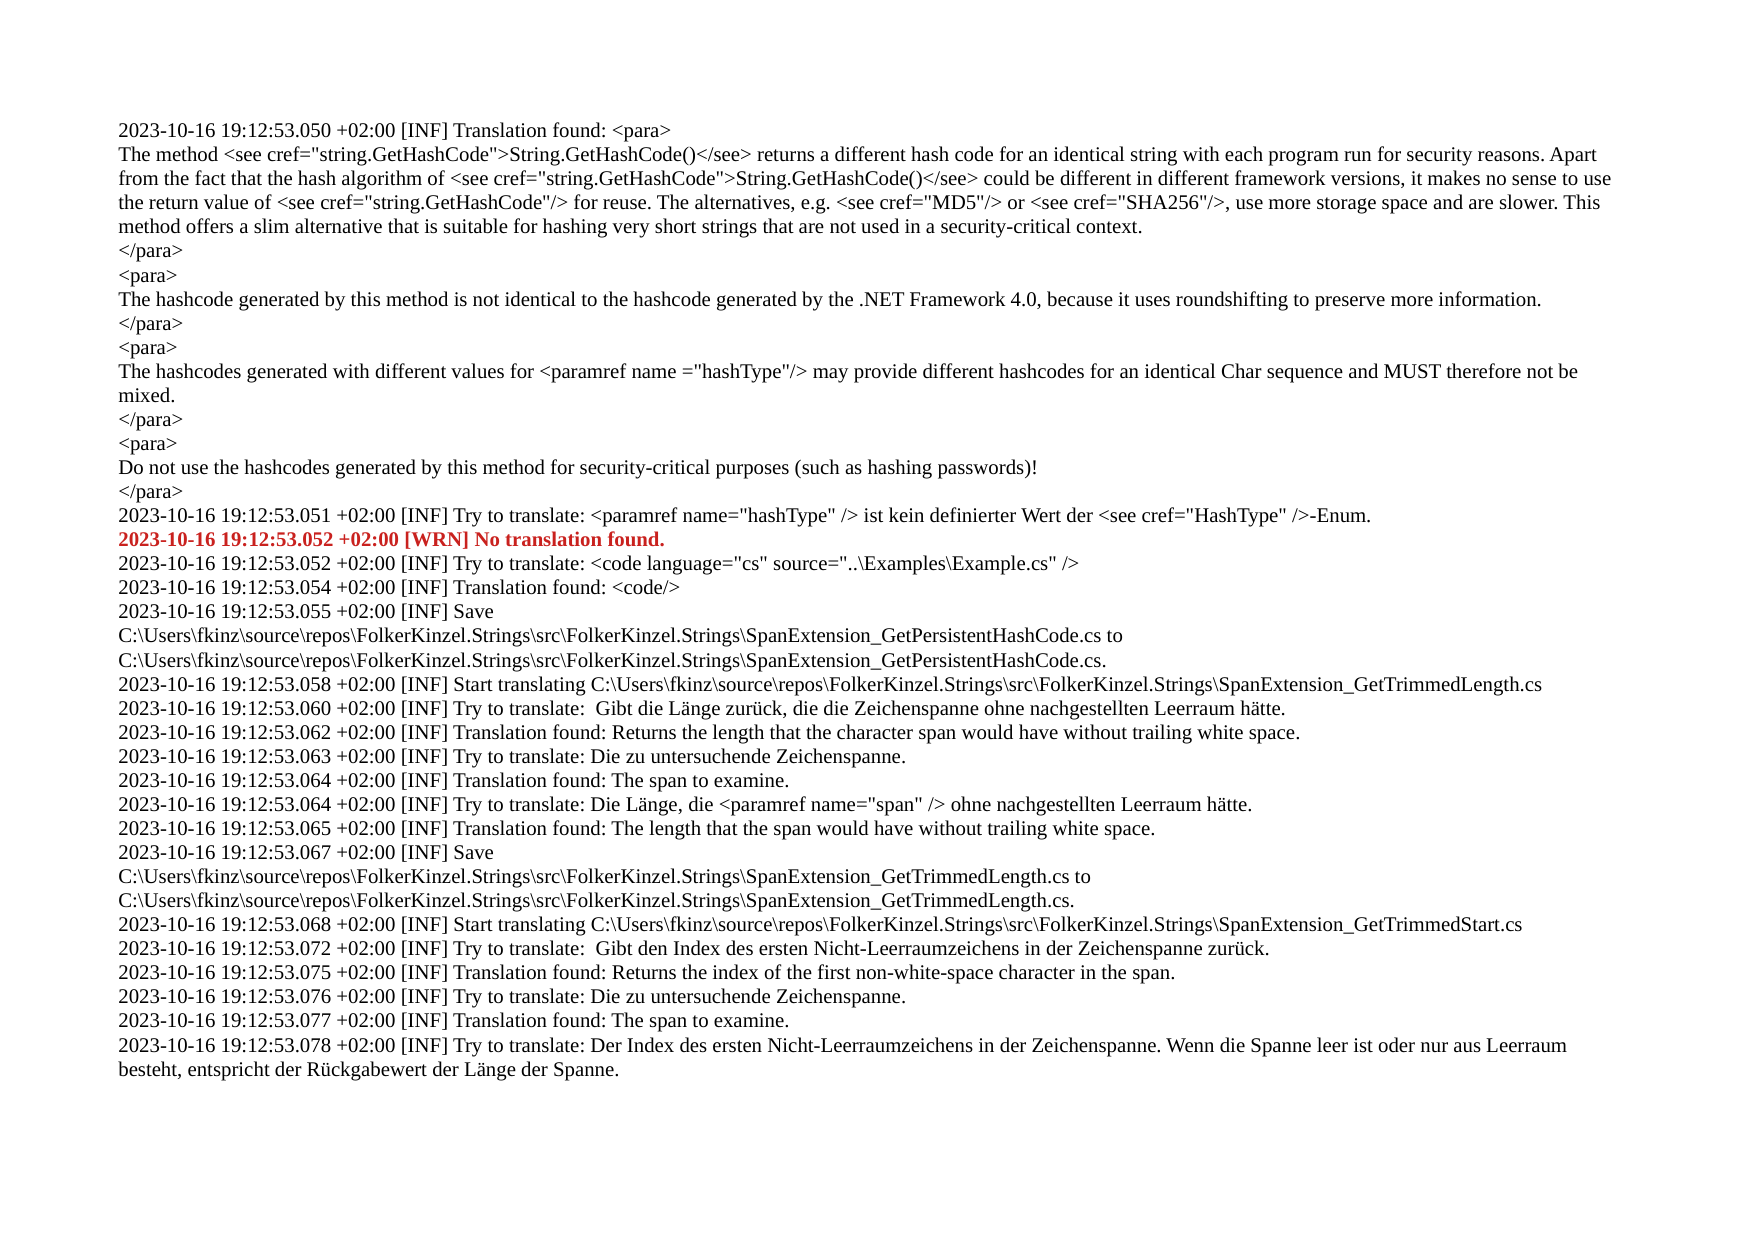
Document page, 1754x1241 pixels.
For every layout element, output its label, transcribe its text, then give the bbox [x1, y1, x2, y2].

text 2023-10-16 19:12:53.055 +02:00 [INF] Save C:\Users\fkinz\source\repos\FolkerKinzel.Strings\src\FolkerKinzel.Strings\SpanExtension_GetPersistentHashCode.cs to C:\Users\fkinz\source\repos\FolkerKinzel.Strings\src\FolkerKinzel.Strings\SpanExtension_GetPersistentHashCode.cs. [118, 599, 1636, 672]
text 2023-10-16 19:12:53.078 +02:00 [INF] Try to translate: Der Index des ersten Nicht-Leerraumzeichens in der Zeichenspanne. Wenn die Spanne leer ist oder nur aus Leerraum besteht, entspricht der Rückgabewert der Länge der Spanne. [118, 1032, 1636, 1081]
text 2023-10-16 19:12:53.052 +02:00 [INF] Try to translate: <code language="cs" source="..\Examples\Example.cs" /> [118, 551, 1636, 575]
text 2023-10-16 19:12:53.064 +02:00 [INF] Try to translate: Die Länge, die <paramref name="span" /> ohne nachgestellten Leerraum hätte. [118, 792, 1636, 816]
text 2023-10-16 19:12:53.062 +02:00 [INF] Translation found: Returns the length that the character span would have without trailing white space. [118, 720, 1636, 744]
text 2023-10-16 19:12:53.052 +02:00 [WRN] No translation found. [118, 527, 1636, 551]
text 2023-10-16 19:12:53.068 +02:00 [INF] Start translating C:\Users\fkinz\source\repos\FolkerKinzel.Strings\src\FolkerKinzel.Strings\SpanExtension_GetTrimmedStart.cs [118, 912, 1636, 936]
text 2023-10-16 19:12:53.076 +02:00 [INF] Try to translate: Die zu untersuchende Zeichenspanne. [118, 984, 1636, 1008]
text 2023-10-16 19:12:53.058 +02:00 [INF] Start translating C:\Users\fkinz\source\repos\FolkerKinzel.Strings\src\FolkerKinzel.Strings\SpanExtension_GetTrimmedLength.cs [118, 672, 1636, 696]
text 2023-10-16 19:12:53.077 +02:00 [INF] Translation found: The span to examine. [118, 1008, 1636, 1032]
text 2023-10-16 19:12:53.065 +02:00 [INF] Translation found: The length that the span would have without trailing white space. [118, 816, 1636, 840]
text 2023-10-16 19:12:53.064 +02:00 [INF] Translation found: The span to examine. [118, 768, 1636, 792]
text 2023-10-16 19:12:53.050 +02:00 [INF] Translation found: <para> The method <see cref="string.GetHashCode">String.GetHashCode()</see> returns a different hash code for an identical string with each program run for security reasons. Apart from the fact that the hash algorithm of <see cref="string.GetHashCode">String.GetHashCode()</see> could be different in different framework versions, it makes no sense to use the return value of <see cref="string.GetHashCode"/> for reuse. The alternatives, e.g. <see cref="MD5"/> or <see cref="SHA256"/>, use more storage space and are slower. This method offers a slim alternative that is suitable for hashing very short strings that are not used in a security-critical context. </para> <para> The hashcode generated by this method is not identical to the hashcode generated by the .NET Framework 4.0, because it uses roundshifting to preserve more information. </para> <para> The hashcodes generated with different values for <paramref name ="hashType"/> may provide different hashcodes for an identical Char sequence and MUST therefore not be mixed. </para> <para> Do not use the hashcodes generated by this method for security-critical purposes (such as hashing passwords)! </para> [118, 118, 1636, 503]
text 2023-10-16 19:12:53.051 +02:00 [INF] Try to translate: <paramref name="hashType" /> ist kein definierter Wert der <see cref="HashType" />-Enum. [118, 503, 1636, 527]
text 2023-10-16 19:12:53.060 +02:00 [INF] Try to translate: Gibt die Länge zurück, die die Zeichenspanne ohne nachgestellten Leerraum hätte. [118, 696, 1636, 720]
text 2023-10-16 19:12:53.063 +02:00 [INF] Try to translate: Die zu untersuchende Zeichenspanne. [118, 744, 1636, 768]
text 2023-10-16 19:12:53.054 +02:00 [INF] Translation found: <code/> [118, 575, 1636, 599]
text 2023-10-16 19:12:53.072 +02:00 [INF] Try to translate: Gibt den Index des ersten Nicht-Leerraumzeichens in der Zeichenspanne zurück. [118, 936, 1636, 960]
text 2023-10-16 19:12:53.067 +02:00 [INF] Save C:\Users\fkinz\source\repos\FolkerKinzel.Strings\src\FolkerKinzel.Strings\SpanExtension_GetTrimmedLength.cs to C:\Users\fkinz\source\repos\FolkerKinzel.Strings\src\FolkerKinzel.Strings\SpanExtension_GetTrimmedLength.cs. [118, 840, 1636, 912]
text 2023-10-16 19:12:53.075 +02:00 [INF] Translation found: Returns the index of the first non-white-space character in the span. [118, 960, 1636, 984]
